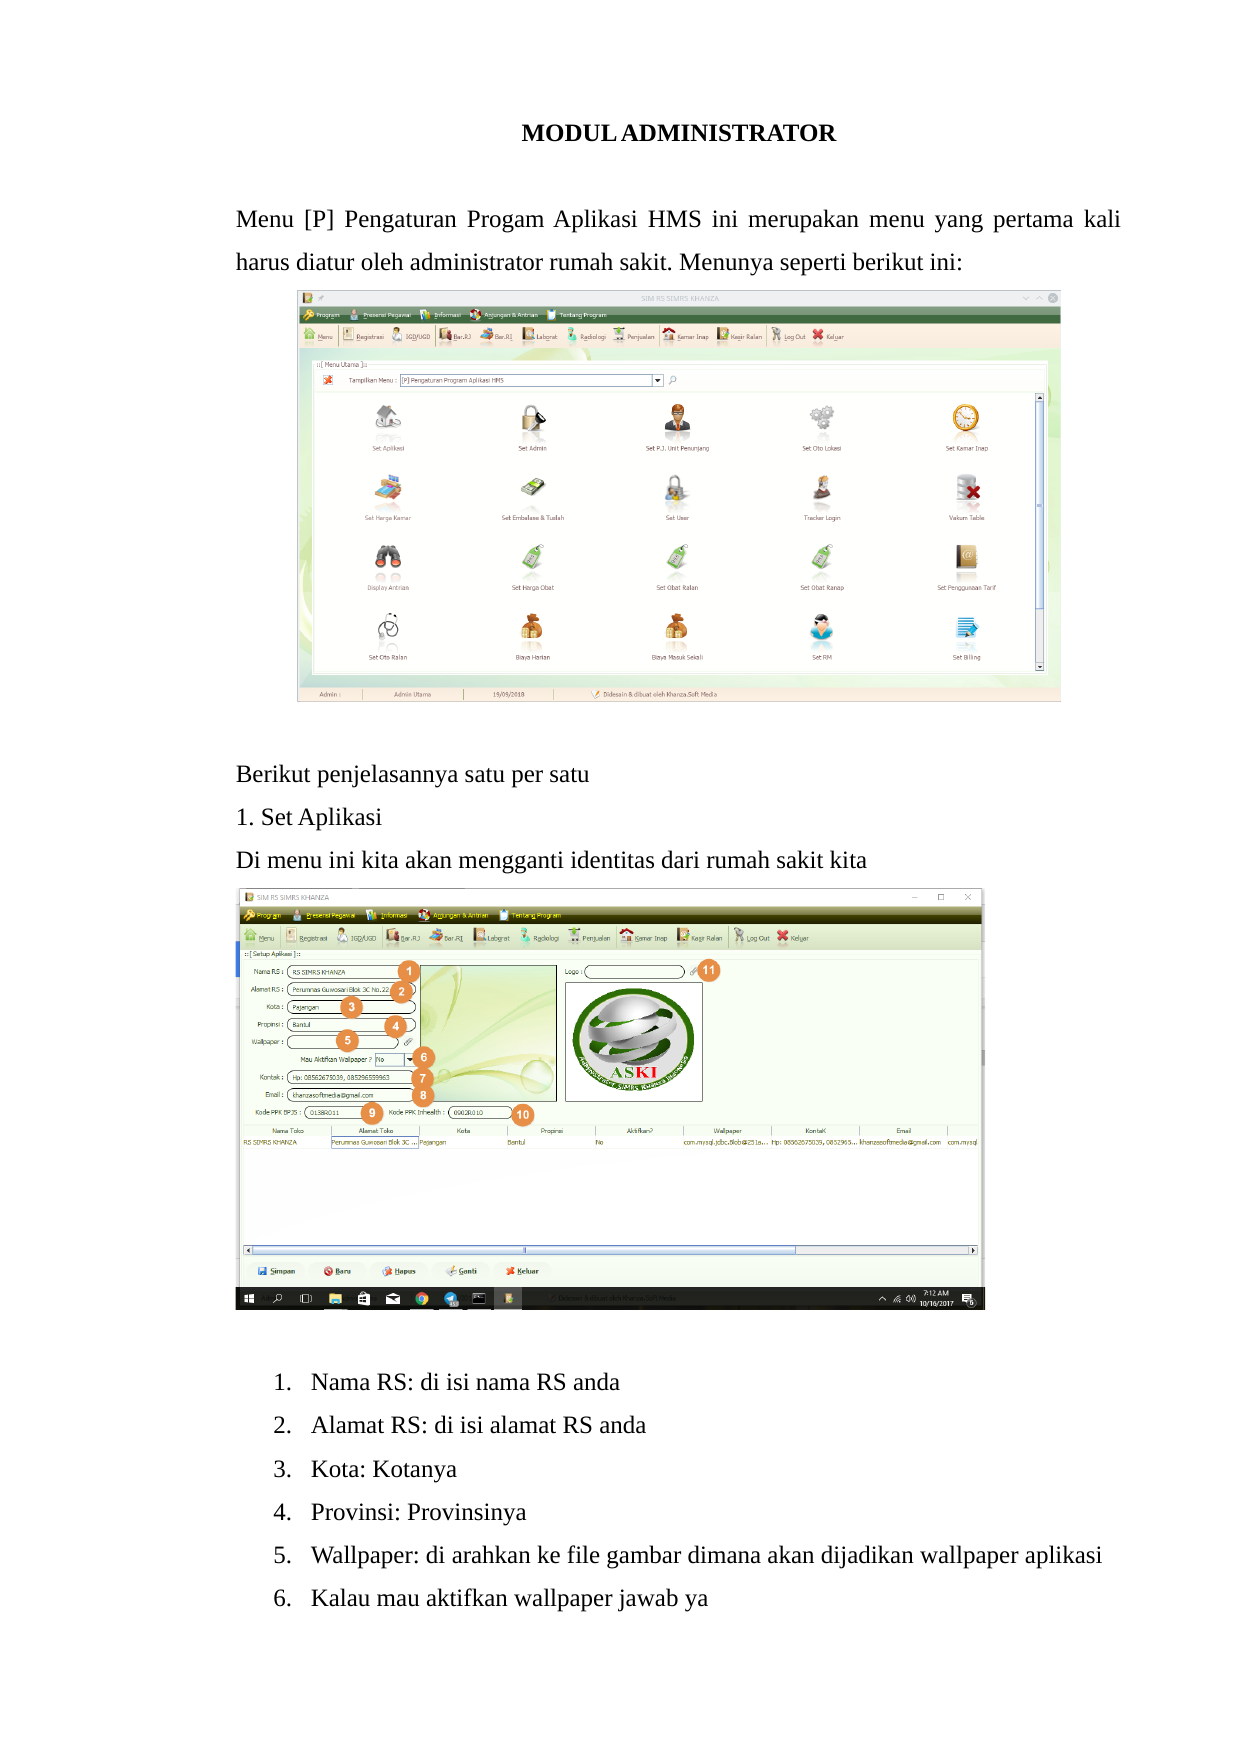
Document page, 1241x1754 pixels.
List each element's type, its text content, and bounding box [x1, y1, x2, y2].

list Provinsi: Provinsinya [273, 1497, 1122, 1526]
list Nama RS: di isi nama RS anda [273, 1367, 1122, 1396]
list Kalau mau aktifkan wallpaper jawab ya [273, 1583, 1122, 1612]
picture [297, 290, 1061, 702]
text Berikut penjelasannya satu per satu [236, 759, 1122, 787]
text MODUL ADMINISTRATOR [236, 118, 1122, 147]
list Kota: Kotanya [273, 1454, 1122, 1482]
list 1. Set Aplikasi [236, 802, 1122, 831]
list Wallpaper: di arahkan ke file gambar dimana akan dijadikan wallpaper aplikasi [273, 1540, 1122, 1569]
list Alamat RS: di isi alamat RS anda [273, 1411, 1122, 1439]
picture [235, 888, 986, 1310]
text Di menu ini kita akan mengganti identitas dari rumah sakit kita [236, 845, 1122, 874]
text Menu [P] Pengaturan Progam Aplikasi HMS ini merupakan menu yang pertama kali harus diatur oleh administrator rumah sakit. Menunya seperti berikut ini: [236, 204, 1122, 276]
